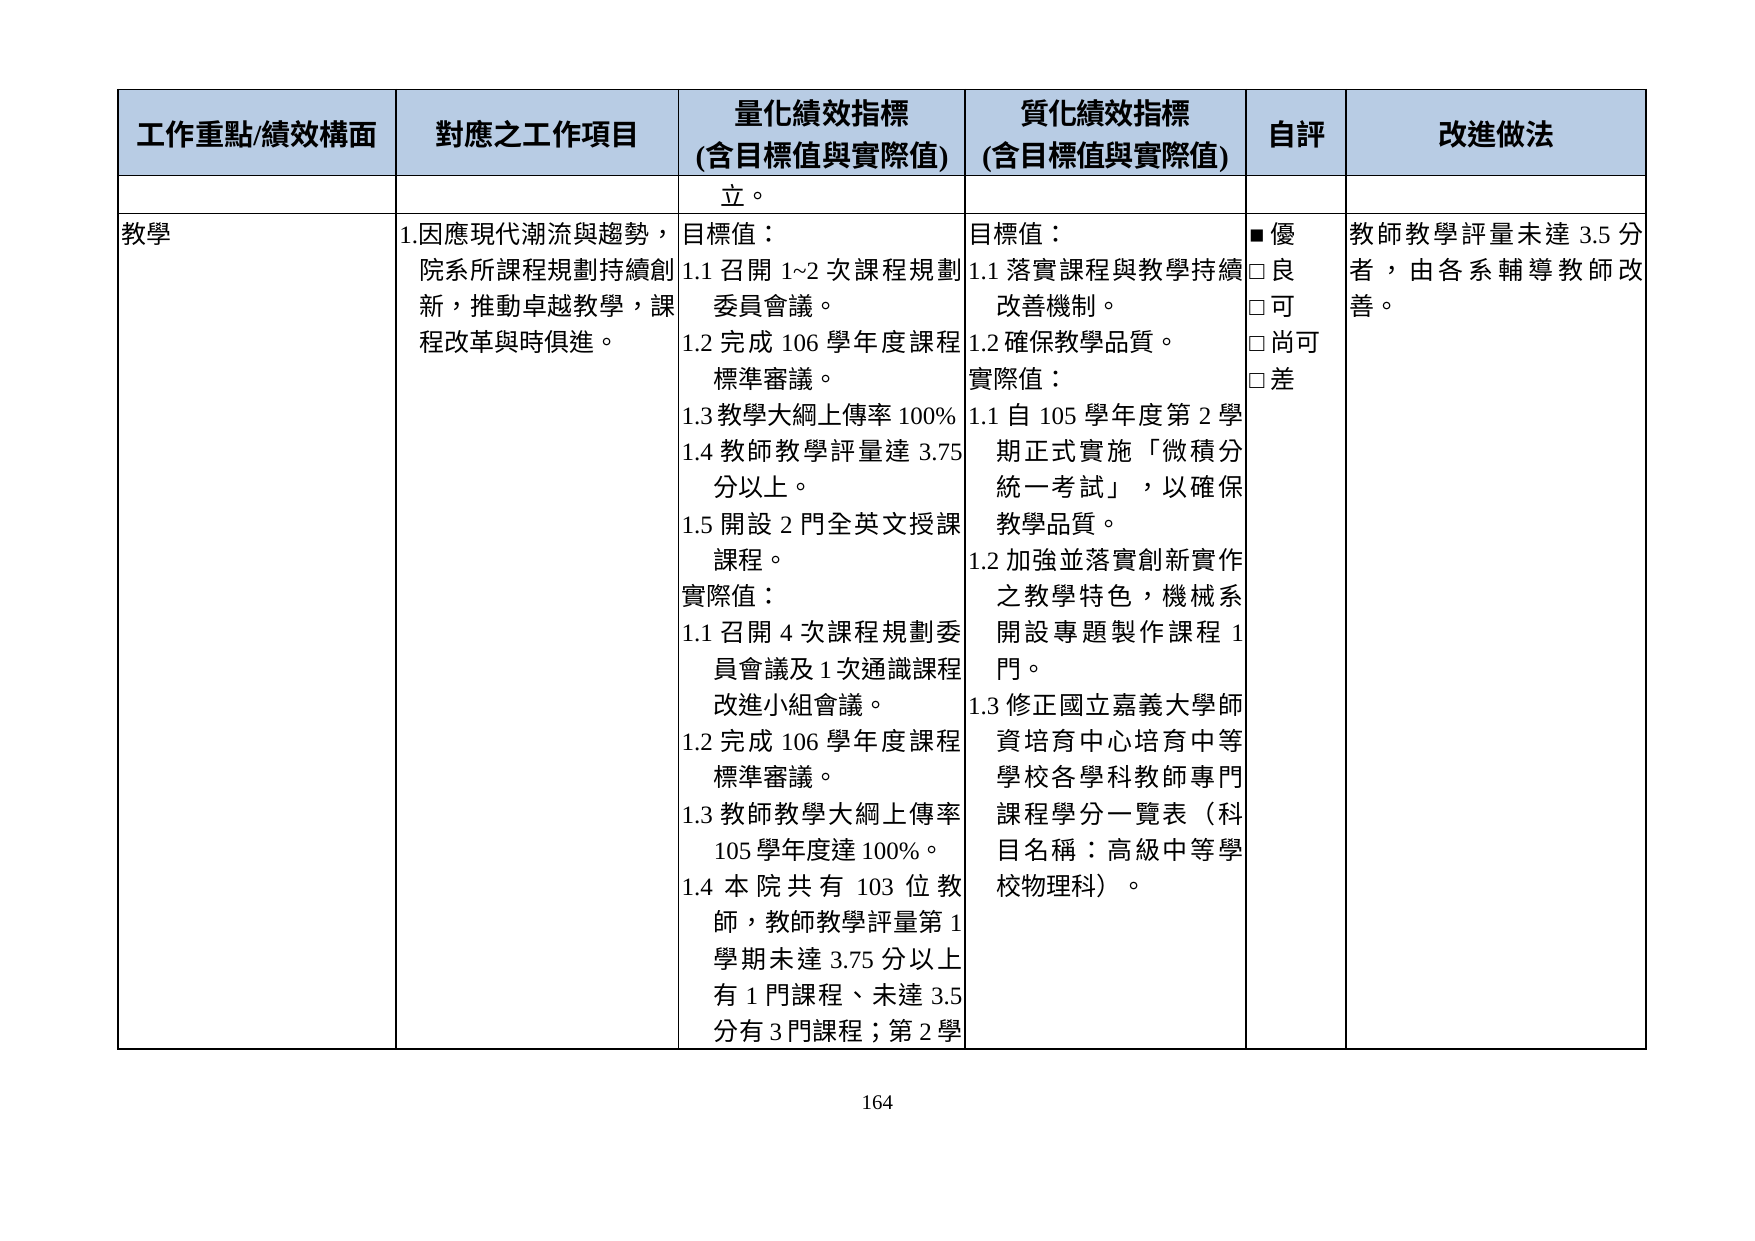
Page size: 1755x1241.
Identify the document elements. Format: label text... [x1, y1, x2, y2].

table_header 工作重點/績效構面 [119, 90, 395, 175]
table_cell [1247, 176, 1345, 213]
table_cell ■ 優 □ 良 □ 可 □ 尚可 □ 差 [1247, 214, 1345, 1048]
table_header 質化績效指標 (含目標值與實際值) [966, 90, 1245, 175]
table_cell [1347, 176, 1645, 213]
table_cell 1.因應現代潮流與趨勢，院系所課程規劃持續創新，推動卓越教學，課程改革與時俱進。 [397, 214, 678, 1048]
table_cell 教學 [119, 214, 395, 1048]
table_header 改進做法 [1347, 90, 1645, 175]
table_cell 目標值： 1.1召開1~2次課程規劃委員會議。 1.2完成106學年度課程標準審議。 1.3教學大綱上傳率100% 1.4教師教學評量達3.75分以上。 1.5開設2門全英文授課課程。 實際值： 1.1召開4次課程規劃委員會議及1次通識課程改進小組會議。 1.2完成106學年度課程標準審議。 1.3教師教學大綱上傳率105學年度達100%。 1.4本院共有103位教師，教師教學評量第1學期未達3.75分以上有1門課程、未達3.5分有3門課程；第2學 [679, 214, 964, 1048]
table_header 自評 [1247, 90, 1345, 175]
table_cell 教師教學評量未達3.5分者，由各系輔導教師改善。 [1347, 214, 1645, 1048]
table_cell [119, 176, 395, 213]
table_cell [966, 176, 1245, 213]
table_cell [397, 176, 678, 213]
table_header 量化績效指標 (含目標值與實際值) [679, 90, 964, 175]
table_cell 立。 [679, 176, 964, 213]
table_cell 目標值： 1.1落實課程與教學持續改善機制。 1.2確保教學品質。 實際值： 1.1自105學年度第2學期正式實施「微積分統一考試」，以確保教學品質。 1.2加強並落實創新實作之教學特色，機械系開設專題製作課程1門。 1.3修正國立嘉義大學師資培育中心培育中等學校各學科教師專門課程學分一覽表（科目名稱：高級中等學校物理科）。 [966, 214, 1245, 1048]
table_header 對應之工作項目 [397, 90, 678, 175]
